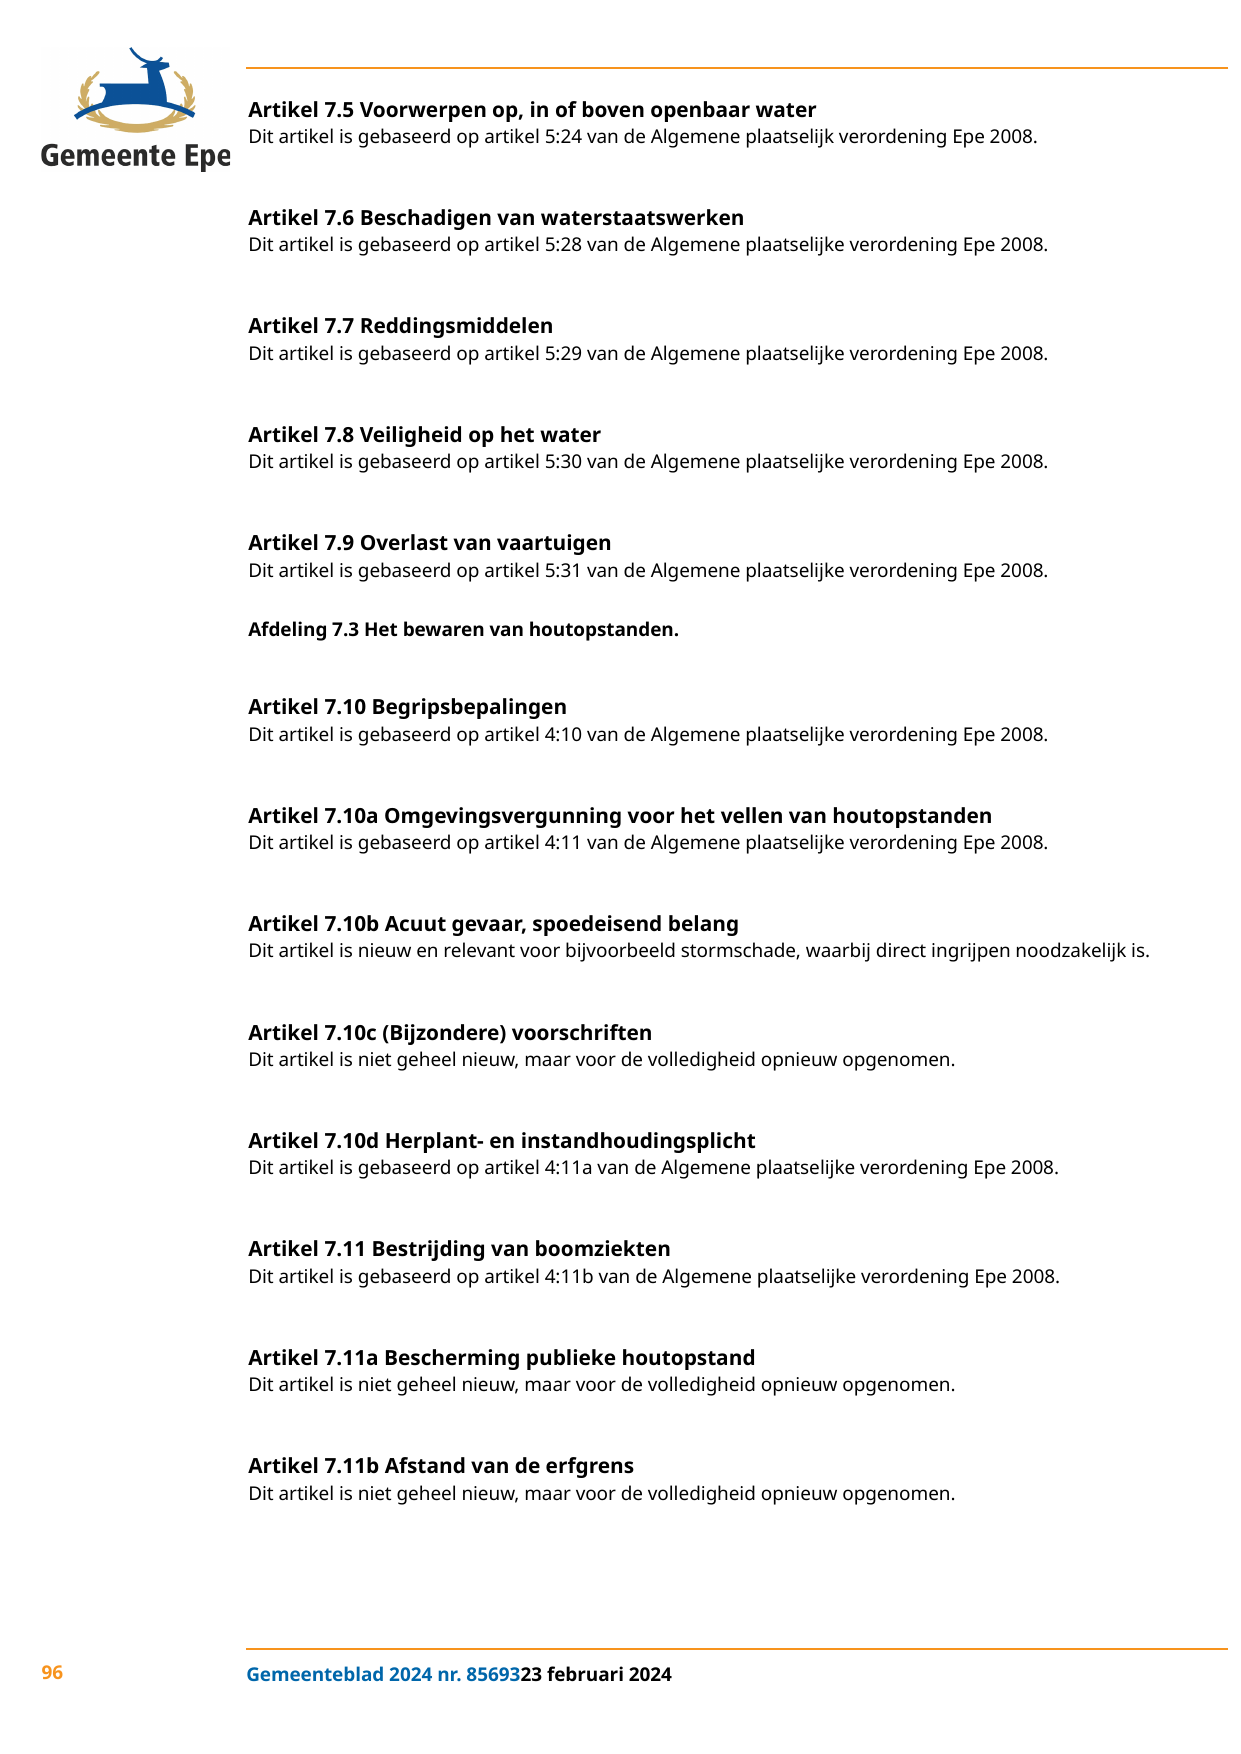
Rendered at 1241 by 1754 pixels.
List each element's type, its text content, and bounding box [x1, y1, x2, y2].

picture [41, 47, 231, 172]
text Dit artikel is gebaseerd op artikel 5:31 van de Algemene plaatselijke verordening Epe 2008. [248, 557, 1152, 583]
text Dit artikel is gebaseerd op artikel 5:30 van de Algemene plaatselijke verordening Epe 2008. [248, 448, 1152, 474]
text Artikel 7.10 Begripsbepalingen [248, 692, 1152, 721]
text Artikel 7.10b Acuut gevaar, spoedeisend belang [248, 909, 1152, 938]
text Artikel 7.5 Voorwerpen op, in of boven openbaar water [248, 95, 1152, 123]
text Dit artikel is niet geheel nieuw, maar voor de volledigheid opnieuw opgenomen. [248, 1371, 1152, 1397]
text Dit artikel is gebaseerd op artikel 5:24 van de Algemene plaatselijk verordening Epe 2008. [248, 123, 1152, 149]
text Artikel 7.10c (Bijzondere) voorschriften [248, 1018, 1152, 1046]
text Dit artikel is gebaseerd op artikel 4:10 van de Algemene plaatselijke verordening Epe 2008. [248, 721, 1152, 746]
text Dit artikel is gebaseerd op artikel 5:29 van de Algemene plaatselijke verordening Epe 2008. [248, 340, 1152, 366]
text Artikel 7.10a Omgevingsvergunning voor het vellen van houtopstanden [248, 801, 1152, 829]
text Artikel 7.9 Overlast van vaartuigen [248, 528, 1152, 557]
text Artikel 7.10d Herplant- en instandhoudingsplicht [248, 1126, 1152, 1154]
text Artikel 7.7 Reddingsmiddelen [248, 312, 1152, 340]
text Artikel 7.8 Veiligheid op het water [248, 420, 1152, 448]
text Artikel 7.11b Afstand van de erfgrens [248, 1451, 1152, 1480]
text Artikel 7.6 Beschadigen van waterstaatswerken [248, 203, 1152, 232]
text Dit artikel is gebaseerd op artikel 4:11b van de Algemene plaatselijke verordening Epe 2008. [248, 1263, 1152, 1289]
text Afdeling 7.3 Het bewaren van houtopstanden. [248, 616, 1152, 642]
text Dit artikel is nieuw en relevant voor bijvoorbeeld stormschade, waarbij direct ingrijpen noodzakelijk is. [248, 938, 1152, 963]
text Artikel 7.11a Bescherming publieke houtopstand [248, 1343, 1152, 1371]
text Dit artikel is gebaseerd op artikel 4:11 van de Algemene plaatselijke verordening Epe 2008. [248, 829, 1152, 855]
text Dit artikel is gebaseerd op artikel 5:28 van de Algemene plaatselijke verordening Epe 2008. [248, 232, 1152, 257]
text Dit artikel is niet geheel nieuw, maar voor de volledigheid opnieuw opgenomen. [248, 1480, 1152, 1506]
text Dit artikel is niet geheel nieuw, maar voor de volledigheid opnieuw opgenomen. [248, 1046, 1152, 1072]
text Artikel 7.11 Bestrijding van boomziekten [248, 1234, 1152, 1263]
text Dit artikel is gebaseerd op artikel 4:11a van de Algemene plaatselijke verordening Epe 2008. [248, 1154, 1152, 1180]
